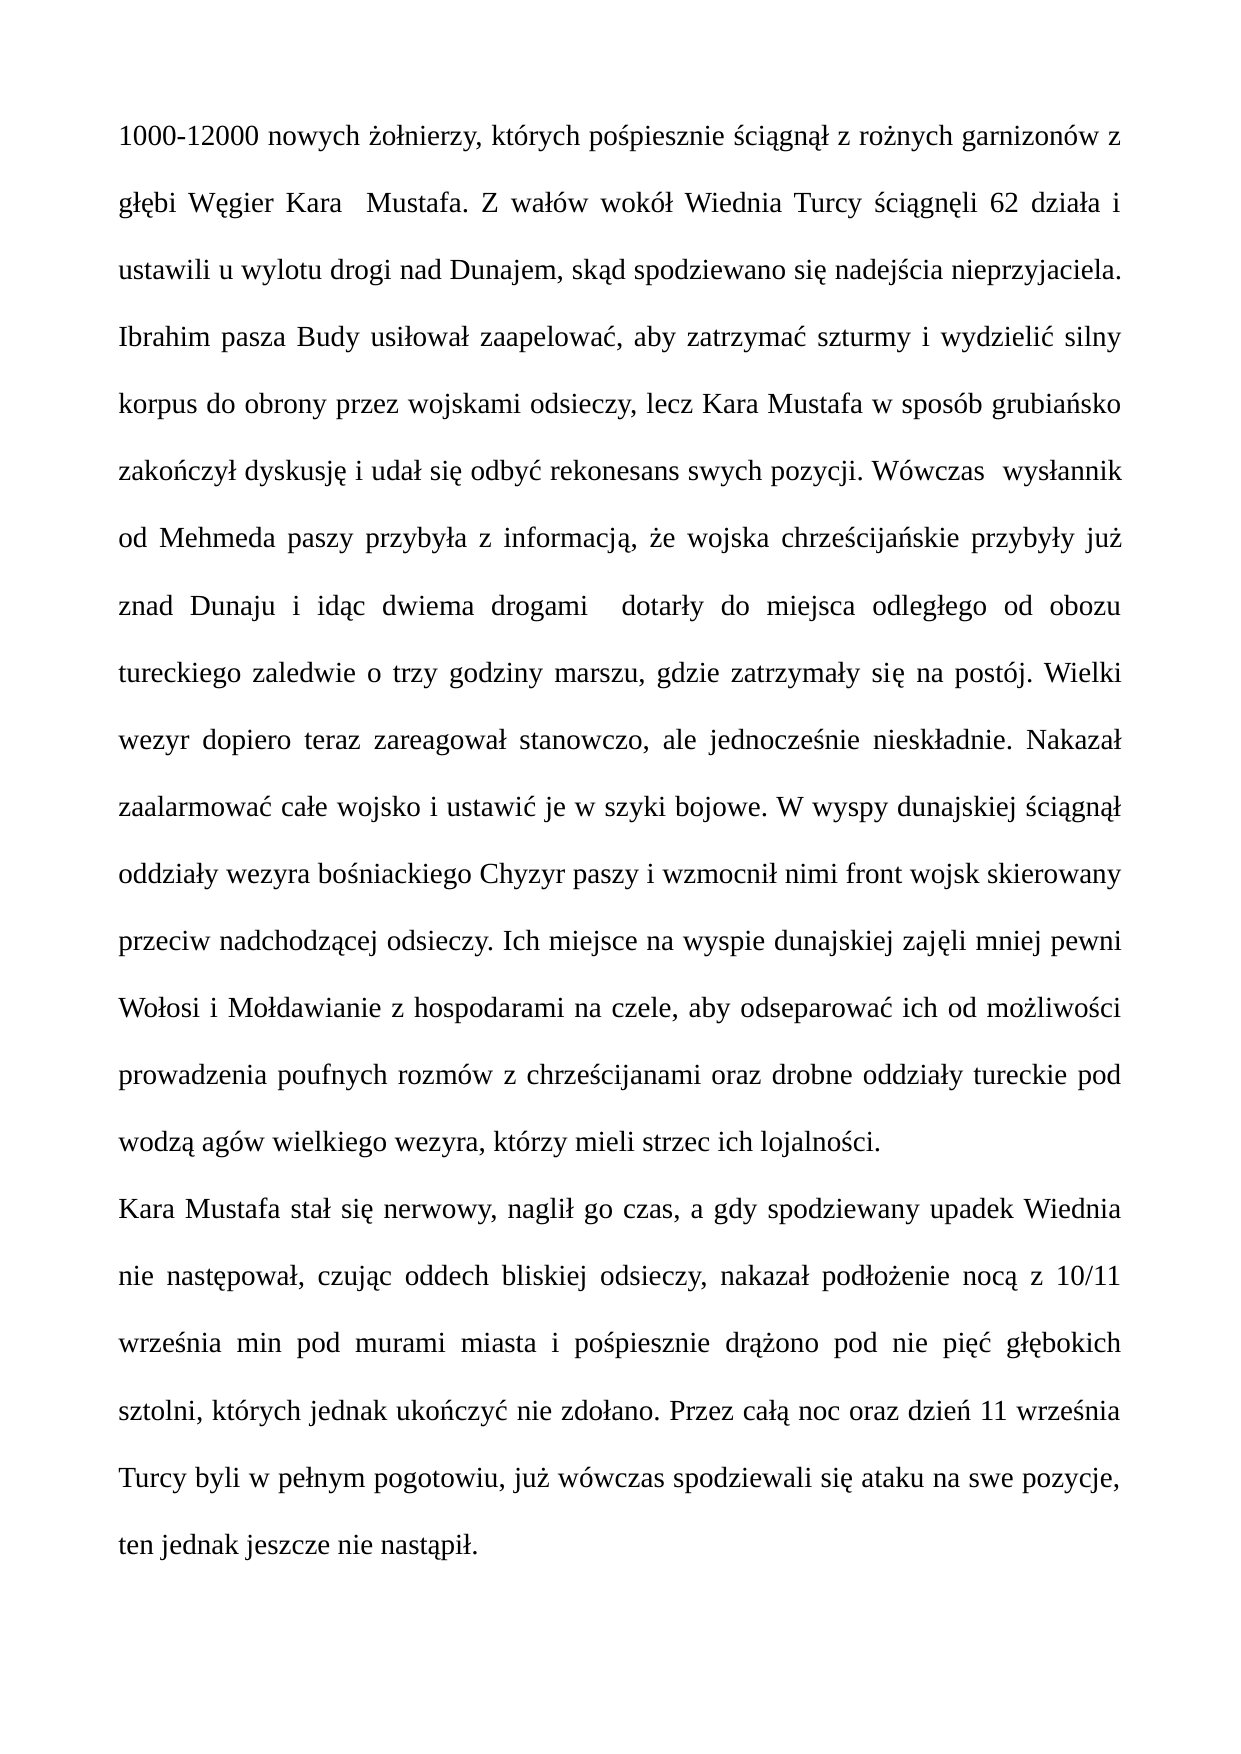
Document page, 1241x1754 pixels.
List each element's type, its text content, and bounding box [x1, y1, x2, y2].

text 1000-12000 nowych żołnierzy, których pośpiesznie ściągnął z rożnych garnizonów z głębi Węgier Kara Mustafa. Z wałów wokół Wiednia Turcy ściągnęli 62 działa i ustawili u wylotu drogi nad Dunajem, skąd spodziewano się nadejścia nieprzyjaciela. Ibrahim pasza Budy usiłował zaapelować, aby zatrzymać szturmy i wydzielić silny korpus do obrony przez wojskami odsieczy, lecz Kara Mustafa w sposób grubiańsko zakończył dyskusję i udał się odbyć rekonesans swych pozycji. Wówczas wysłannik od Mehmeda paszy przybyła z informacją, że wojska chrześcijańskie przybyły już znad Dunaju i idąc dwiema drogami dotarły do miejsca odległego od obozu tureckiego zaledwie o trzy godziny marszu, gdzie zatrzymały się na postój. Wielki wezyr dopiero teraz zareagował stanowczo, ale jednocześnie nieskładnie. Nakazał zaalarmować całe wojsko i ustawić je w szyki bojowe. W wyspy dunajskiej ściągnął oddziały wezyra bośniackiego Chyzyr paszy i wzmocnił nimi front wojsk skierowany przeciw nadchodzącej odsieczy. Ich miejsce na wyspie dunajskiej zajęli mniej pewni Wołosi i Mołdawianie z hospodarami na czele, aby odseparować ich od możliwości prowadzenia poufnych rozmów z chrześcijanami oraz drobne oddziały tureckie pod wodzą agów wielkiego wezyra, którzy mieli strzec ich lojalności. [118, 118, 1122, 1158]
text Kara Mustafa stał się nerwowy, naglił go czas, a gdy spodziewany upadek Wiednia nie następował, czując oddech bliskiej odsieczy, nakazał podłożenie nocą z 10/11 września min pod murami miasta i pośpiesznie drążono pod nie pięć głębokich sztolni, których jednak ukończyć nie zdołano. Przez całą noc oraz dzień 11 września Turcy byli w pełnym pogotowiu, już wówczas spodziewali się ataku na swe pozycje, ten jednak jeszcze nie nastąpił. [118, 1191, 1122, 1560]
